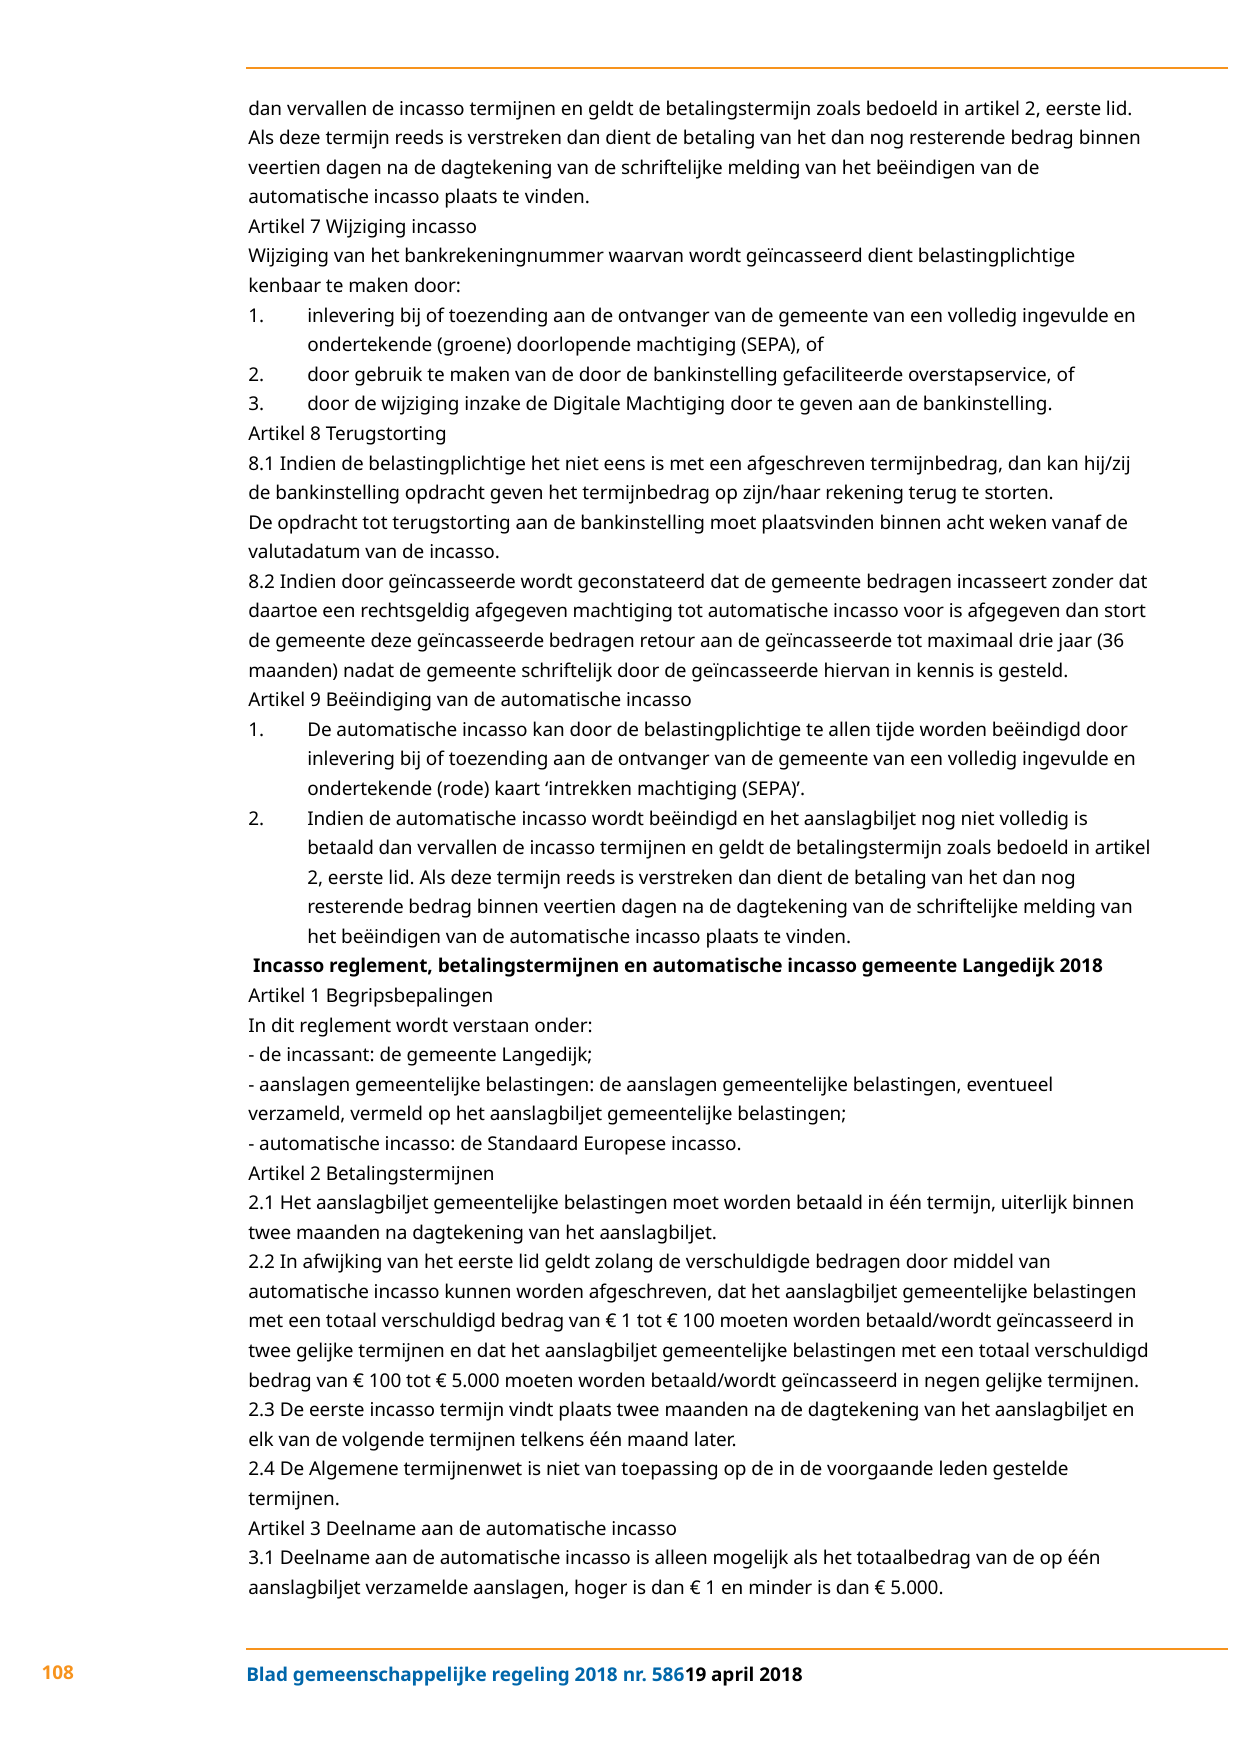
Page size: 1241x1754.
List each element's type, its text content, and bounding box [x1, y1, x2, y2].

list De automatische incasso kan door de belastingplichtige te allen tijde worden beëindigd door inlevering bij of toezending aan de ontvanger van de gemeente van een volledig ingevulde en ondertekende (rode) kaart ‘intrekken machtiging (SEPA)’. [248, 716, 1152, 801]
text 8.1 Indien de belastingplichtige het niet eens is met een afgeschreven termijnbedrag, dan kan hij/zij de bankinstelling opdracht geven het termijnbedrag op zijn/haar rekening terug te storten. [248, 450, 1152, 505]
text dan vervallen de incasso termijnen en geldt de betalingstermijn zoals bedoeld in artikel 2, eerste lid. Als deze termijn reeds is verstreken dan dient de betaling van het dan nog resterende bedrag binnen veertien dagen na de dagtekening van de schriftelijke melding van het beëindigen van de automatische incasso plaats te vinden. [248, 95, 1152, 209]
text Artikel 3 Deelname aan de automatische incasso [248, 1515, 1152, 1541]
text In dit reglement wordt verstaan onder: [248, 1012, 1152, 1038]
text 8.2 Indien door geïncasseerde wordt geconstateerd dat de gemeente bedragen incasseert zonder dat daartoe een rechtsgeldig afgegeven machtiging tot automatische incasso voor is afgegeven dan stort de gemeente deze geïncasseerde bedragen retour aan de geïncasseerde tot maximaal drie jaar (36 maanden) nadat de gemeente schriftelijk door de geïncasseerde hiervan in kennis is gesteld. [248, 568, 1152, 683]
list inlevering bij of toezending aan de ontvanger van de gemeente van een volledig ingevulde en ondertekende (groene) doorlopende machtiging (SEPA), of [248, 302, 1152, 357]
text 2.1 Het aanslagbiljet gemeentelijke belastingen moet worden betaald in één termijn, uiterlijk binnen twee maanden na dagtekening van het aanslagbiljet. [248, 1189, 1152, 1245]
text Artikel 8 Terugstorting [248, 420, 1152, 446]
text - de incassant: de gemeente Langedijk; [248, 1041, 1152, 1067]
text Artikel 2 Betalingstermijnen [248, 1160, 1152, 1186]
text 3.1 Deelname aan de automatische incasso is alleen mogelijk als het totaalbedrag van de op één aanslagbiljet verzamelde aanslagen, hoger is dan € 1 en minder is dan € 5.000. [248, 1544, 1152, 1600]
text - automatische incasso: de Standaard Europese incasso. [248, 1130, 1152, 1156]
text 2.2 In afwijking van het eerste lid geldt zolang de verschuldigde bedragen door middel van automatische incasso kunnen worden afgeschreven, dat het aanslagbiljet gemeentelijke belastingen met een totaal verschuldigd bedrag van € 1 tot € 100 moeten worden betaald/wordt geïncasseerd in twee gelijke termijnen en dat het aanslagbiljet gemeentelijke belastingen met een totaal verschuldigd bedrag van € 100 tot € 5.000 moeten worden betaald/wordt geïncasseerd in negen gelijke termijnen. [248, 1248, 1152, 1393]
text Artikel 9 Beëindiging van de automatische incasso [248, 686, 1152, 712]
list door gebruik te maken van de door de bankinstelling gefaciliteerde overstapservice, of [248, 361, 1152, 387]
text Incasso reglement, betalingstermijnen en automatische incasso gemeente Langedijk 2018 [248, 953, 1152, 978]
text 2.3 De eerste incasso termijn vindt plaats twee maanden na de dagtekening van het aanslagbiljet en elk van de volgende termijnen telkens één maand later. [248, 1396, 1152, 1452]
text Artikel 7 Wijziging incasso [248, 213, 1152, 239]
text 2.4 De Algemene termijnenwet is niet van toepassing op de in de voorgaande leden gestelde termijnen. [248, 1456, 1152, 1511]
picture [41, 47, 231, 172]
list Indien de automatische incasso wordt beëindigd en het aanslagbiljet nog niet volledig is betaald dan vervallen de incasso termijnen en geldt de betalingstermijn zoals bedoeld in artikel 2, eerste lid. Als deze termijn reeds is verstreken dan dient de betaling van het dan nog resterende bedrag binnen veertien dagen na de dagtekening van de schriftelijke melding van het beëindigen van de automatische incasso plaats te vinden. [248, 805, 1152, 949]
text Artikel 1 Begripsbepalingen [248, 982, 1152, 1008]
text De opdracht tot terugstorting aan de bankinstelling moet plaatsvinden binnen acht weken vanaf de valutadatum van de incasso. [248, 509, 1152, 564]
text - aanslagen gemeentelijke belastingen: de aanslagen gemeentelijke belastingen, eventueel verzameld, vermeld op het aanslagbiljet gemeentelijke belastingen; [248, 1071, 1152, 1126]
text Wijziging van het bankrekeningnummer waarvan wordt geïncasseerd dient belastingplichtige kenbaar te maken door: [248, 243, 1152, 298]
list door de wijziging inzake de Digitale Machtiging door te geven aan de bankinstelling. [248, 391, 1152, 416]
